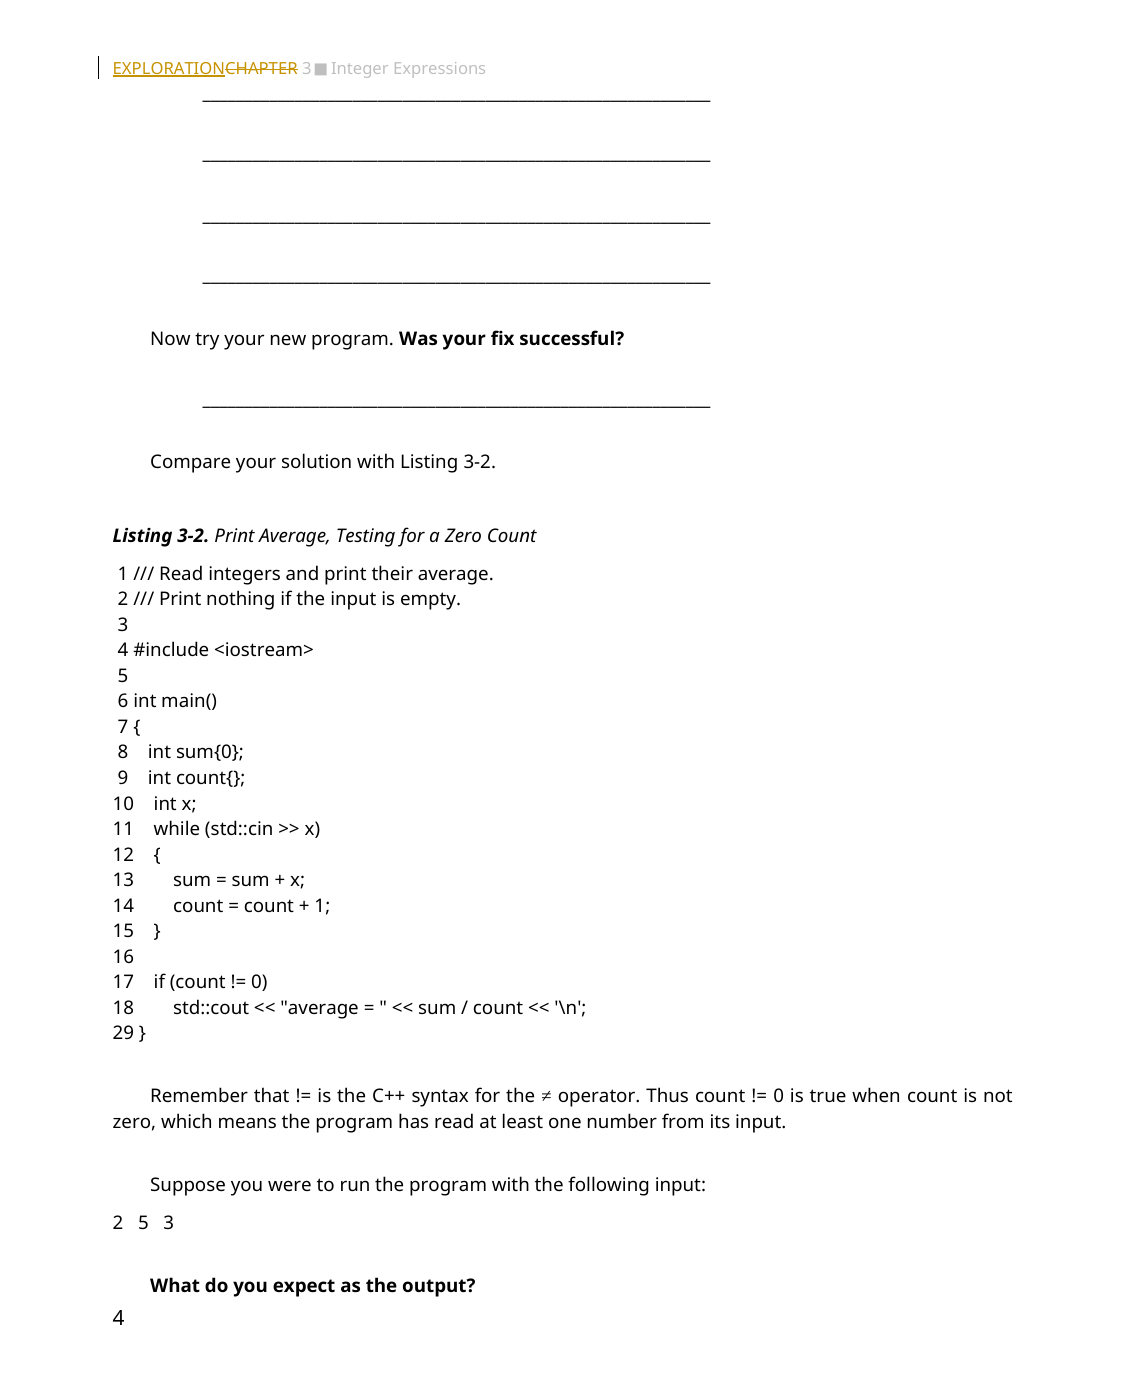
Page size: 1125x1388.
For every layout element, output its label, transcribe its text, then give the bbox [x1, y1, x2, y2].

list _____________________________________________________________ [202, 386, 1012, 411]
text 12 { [112, 841, 1012, 866]
text 5 [112, 662, 1012, 688]
text 10 int x; [112, 790, 1012, 815]
text Remember that != is the C++ syntax for the ≠ operator. Thus count != 0 is true when count is not zero, which means the program has read at least one number from its input. [112, 1083, 1012, 1134]
text 2 /// Print nothing if the input is empty. [112, 586, 1012, 611]
text 7 { [112, 713, 1012, 739]
text Compare your solution with Listing 3-2. [112, 449, 1012, 474]
list _____________________________________________________________ [202, 262, 1012, 287]
text 16 [112, 943, 1012, 968]
text Listing 3-2. Print Average, Testing for a Zero Count [112, 522, 1012, 548]
list _____________________________________________________________ [202, 201, 1012, 226]
text 4 #include <iostream> [112, 637, 1012, 662]
text 9 int count{}; [112, 764, 1012, 790]
list _____________________________________________________________ [202, 140, 1012, 165]
text 6 int main() [112, 688, 1012, 713]
text 3 [112, 611, 1012, 637]
text 18 std::cout << "average = " << sum / count << '\n'; [112, 994, 1012, 1019]
text 11 while (std::cin >> x) [112, 815, 1012, 841]
text 15 } [112, 917, 1012, 943]
text 1 /// Read integers and print their average. [112, 560, 1012, 586]
text Suppose you were to run the program with the following input: [112, 1171, 1012, 1197]
text 29 } [112, 1019, 1012, 1045]
text 8 int sum{0}; [112, 739, 1012, 764]
text 2 5 3 [112, 1209, 1012, 1235]
text 14 count = count + 1; [112, 892, 1012, 917]
text 13 sum = sum + x; [112, 866, 1012, 892]
text What do you expect as the output? [112, 1272, 1012, 1298]
text Now try your new program. Was your fix successful? [112, 325, 1012, 350]
text 17 if (count != 0) [112, 968, 1012, 994]
list _____________________________________________________________ [202, 79, 1012, 104]
